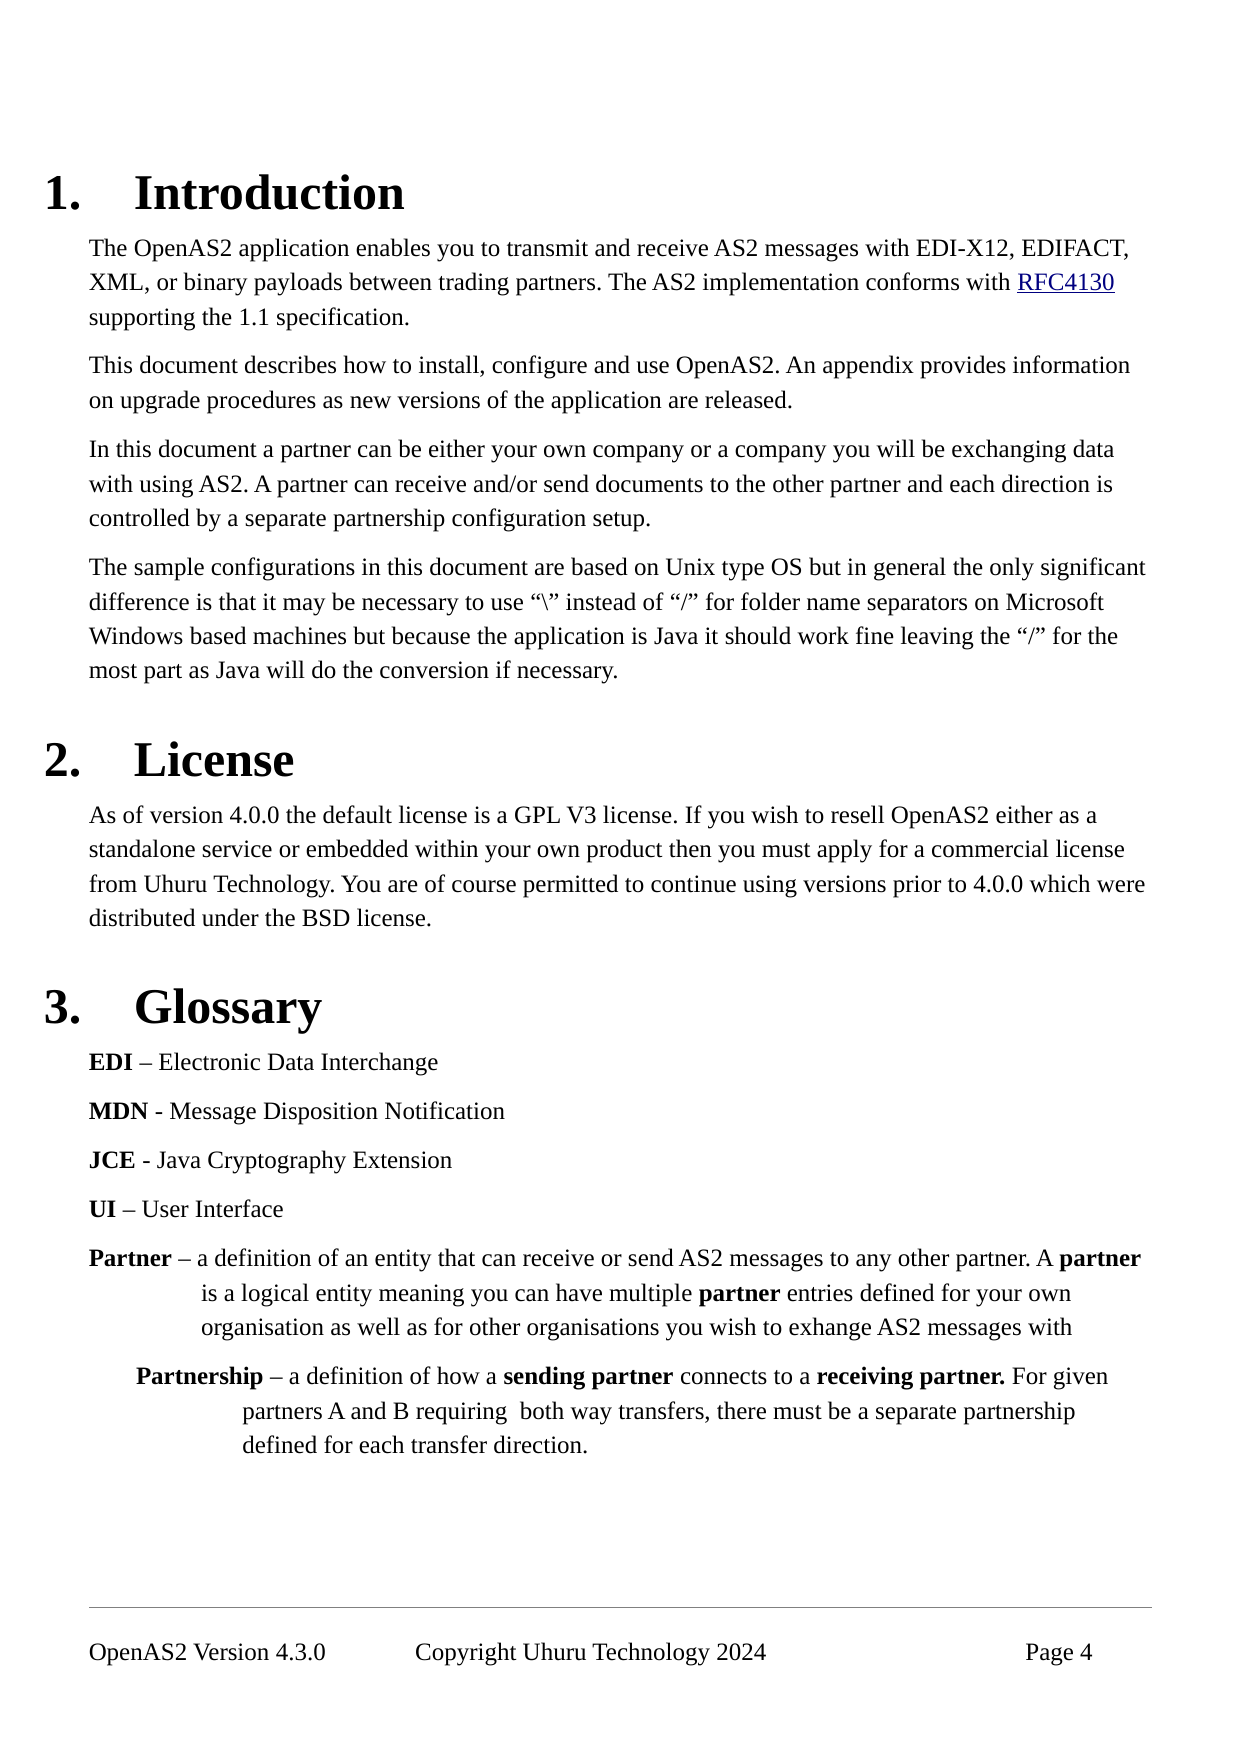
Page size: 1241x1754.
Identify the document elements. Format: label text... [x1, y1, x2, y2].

text In this document a partner can be either your own company or a company you will be exchanging data with using AS2. A partner can receive and/or send documents to the other partner and each direction is controlled by a separate partnership configuration setup. [88, 434, 1152, 532]
text As of version 4.0.0 the default license is a GPL V3 license. If you wish to resell OpenAS2 either as a standalone service or embedded within your own product then you must apply for a commercial license from Uhuru Technology. You are of course permitted to continue using versions prior to 4.0.0 which were distributed under the BSD license. [88, 800, 1152, 932]
text EDI – Electronic Data Interchange [88, 1047, 1152, 1076]
text MDN - Message Disposition Notification [88, 1096, 1152, 1125]
subtitle License [44, 730, 1152, 787]
subtitle Introduction [44, 163, 1152, 220]
text Partner – a definition of an entity that can receive or send AS2 messages to any other partner. A partner is a logical entity meaning you can have multiple partner entries defined for your own organisation as well as for other organisations you wish to exhange AS2 messages with [88, 1243, 1152, 1341]
text Partnership – a definition of how a sending partner connects to a receiving partner. For given partners A and B requiring both way transfers, there must be a separate partnership defined for each transfer direction. [136, 1361, 1152, 1459]
text The OpenAS2 application enables you to transmit and receive AS2 messages with EDI-X12, EDIFACT, XML, or binary payloads between trading partners. The AS2 implementation conforms with RFC4130 supporting the 1.1 specification. [88, 233, 1152, 330]
subtitle Glossary [44, 977, 1152, 1035]
text JCE - Java Cryptography Extension [88, 1145, 1152, 1174]
text UI – User Interface [88, 1194, 1152, 1223]
text The sample configurations in this document are based on Unix type OS but in general the only significant difference is that it may be necessary to use “\” instead of “/” for folder name separators on Microsoft Windows based machines but because the application is Java it should work fine leaving the “/” for the most part as Java will do the conversion if necessary. [88, 552, 1152, 684]
